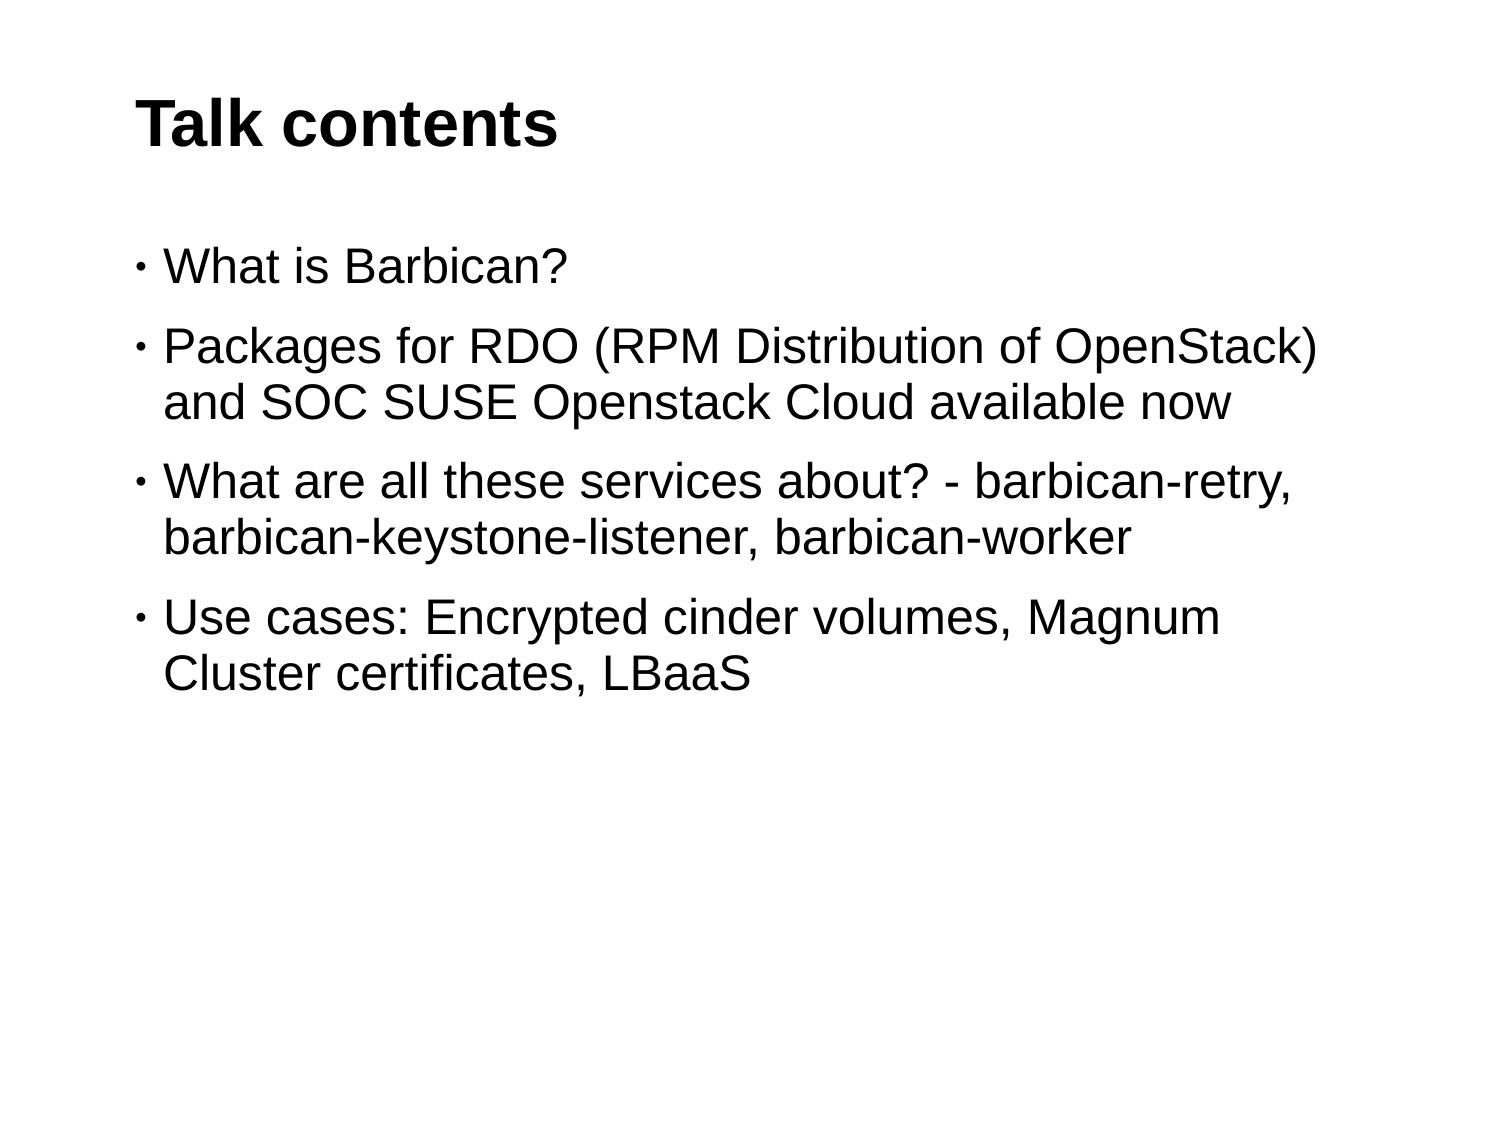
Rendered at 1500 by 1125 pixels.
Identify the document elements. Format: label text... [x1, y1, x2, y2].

title Talk contents [135, 41, 1372, 204]
list What is Barbican? Packages for RDO (RPM Distribution of OpenStack) and SOC SUSE Openstack Cloud available now What are all these services about? - barbican-retry, barbican-keystone-listener, barbican-worker Use cases: Encrypted cinder volumes, Magnum Cluster certificates, LBaaS [135, 238, 1372, 892]
